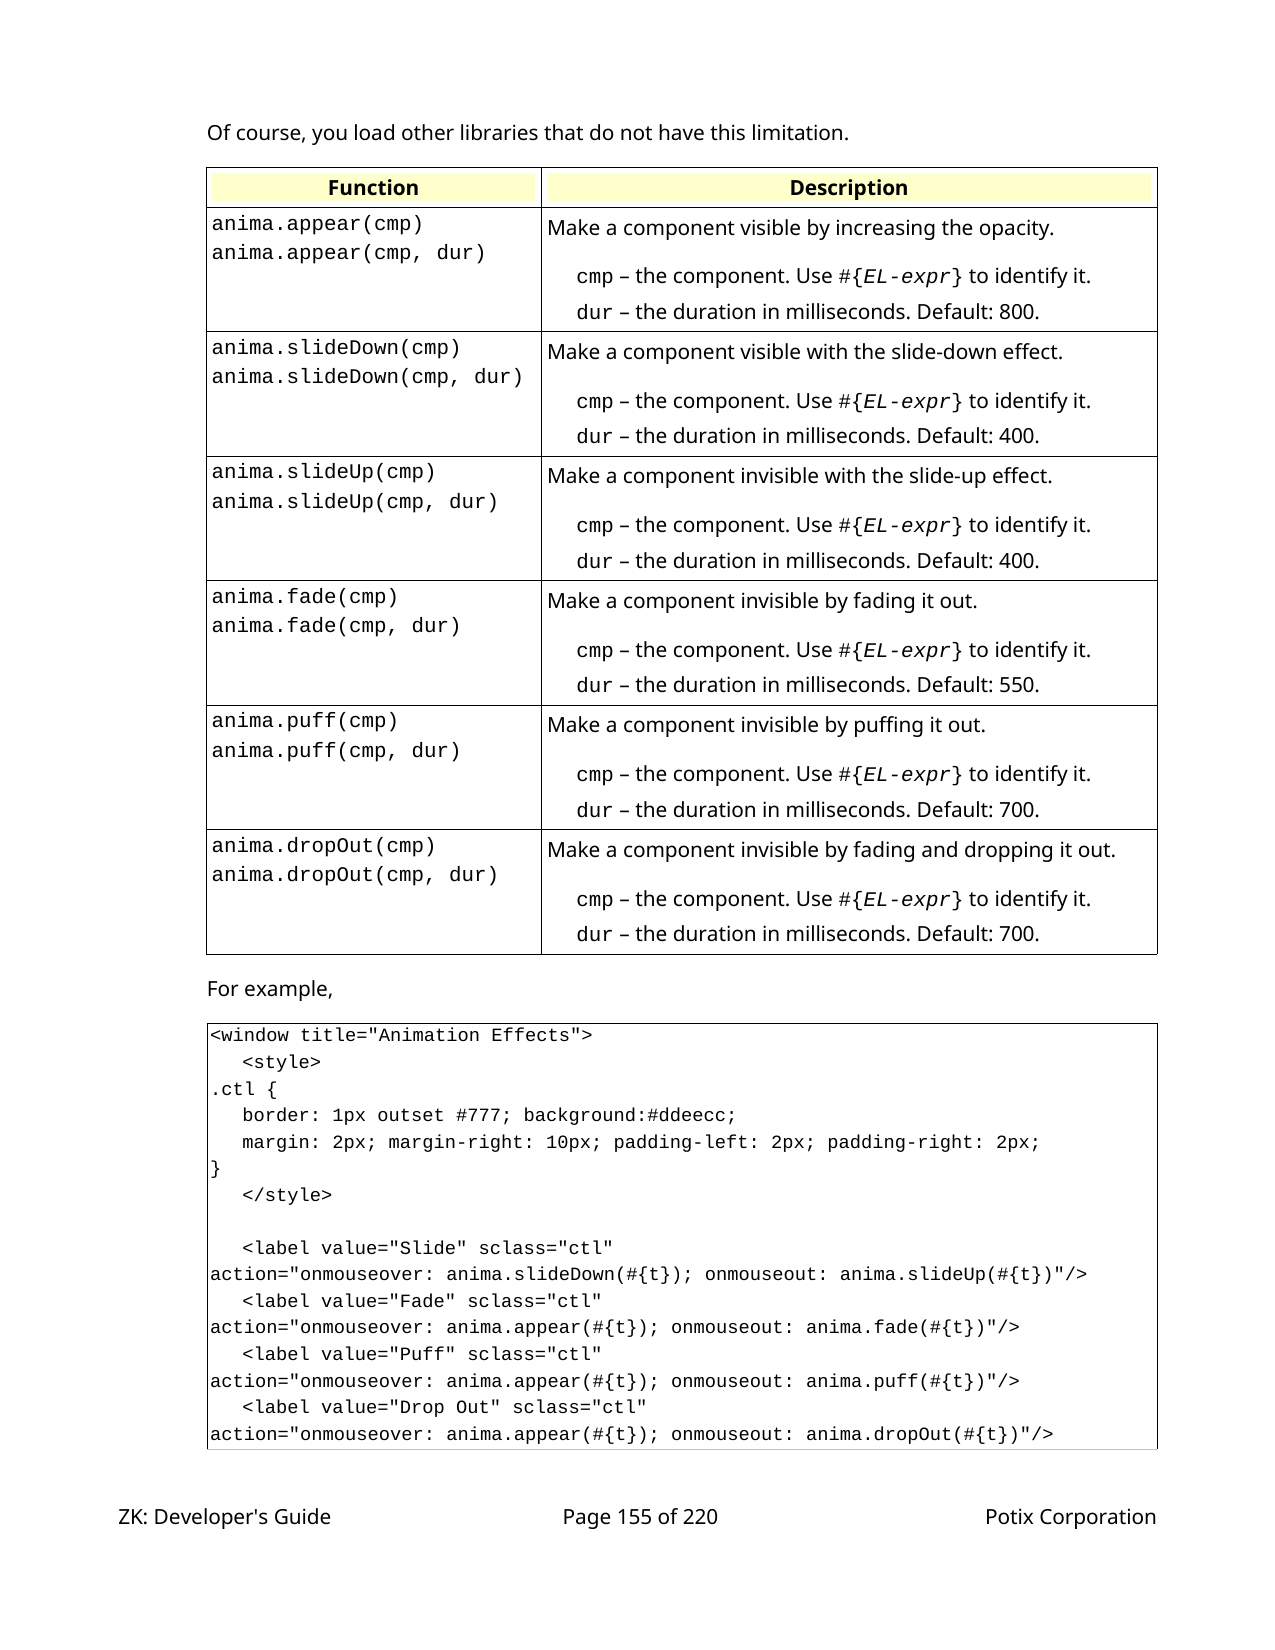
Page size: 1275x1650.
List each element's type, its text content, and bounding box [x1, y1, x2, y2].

table_cell anima.appear(cmp) anima.appear(cmp, dur) [207, 208, 541, 331]
text <window title="Animation Effects"> <style> .ctl { border: 1px outset #777; background:#ddeecc; margin: 2px; margin-right: 10px; padding-left: 2px; padding-right: 2px; } </style> <label value="Slide" sclass="ctl" action="onmouseover: anima.slideDown(#{t}); onmouseout: anima.slideUp(#{t})"/> <label value="Fade" sclass="ctl" action="onmouseover: anima.appear(#{t}); onmouseout: anima.fade(#{t})"/> <label value="Puff" sclass="ctl" action="onmouseover: anima.appear(#{t}); onmouseout: anima.puff(#{t})"/> <label value="Drop Out" sclass="ctl" action="onmouseover: anima.appear(#{t}); onmouseout: anima.dropOut(#{t})"/> [208, 1024, 1157, 1449]
table_cell anima.slideDown(cmp) anima.slideDown(cmp, dur) [207, 332, 541, 456]
text Of course, you load other libraries that do not have this limitation. [207, 118, 1157, 146]
table_cell anima.fade(cmp) anima.fade(cmp, dur) [207, 581, 541, 705]
table_header Description [542, 168, 1157, 207]
table_cell Make a component invisible with the slide-up effect. cmp – the component. Use #{EL-expr} to identify it. dur – the duration in milliseconds. Default: 400. [542, 457, 1157, 580]
table_header Function [207, 168, 541, 207]
table_cell anima.dropOut(cmp) anima.dropOut(cmp, dur) [207, 830, 541, 954]
table_cell Make a component invisible by puffing it out. cmp – the component. Use #{EL-expr} to identify it. dur – the duration in milliseconds. Default: 700. [542, 706, 1157, 829]
table_cell Make a component visible by increasing the opacity. cmp – the component. Use #{EL-expr} to identify it. dur – the duration in milliseconds. Default: 800. [542, 208, 1157, 331]
text For example, [207, 974, 1157, 1003]
table_cell Make a component visible with the slide-down effect. cmp – the component. Use #{EL-expr} to identify it. dur – the duration in milliseconds. Default: 400. [542, 332, 1157, 456]
table_cell Make a component invisible by fading it out. cmp – the component. Use #{EL-expr} to identify it. dur – the duration in milliseconds. Default: 550. [542, 581, 1157, 705]
table_cell anima.puff(cmp) anima.puff(cmp, dur) [207, 706, 541, 829]
table_cell Make a component invisible by fading and dropping it out. cmp – the component. Use #{EL-expr} to identify it. dur – the duration in milliseconds. Default: 700. [542, 830, 1157, 954]
table_cell anima.slideUp(cmp) anima.slideUp(cmp, dur) [207, 457, 541, 580]
